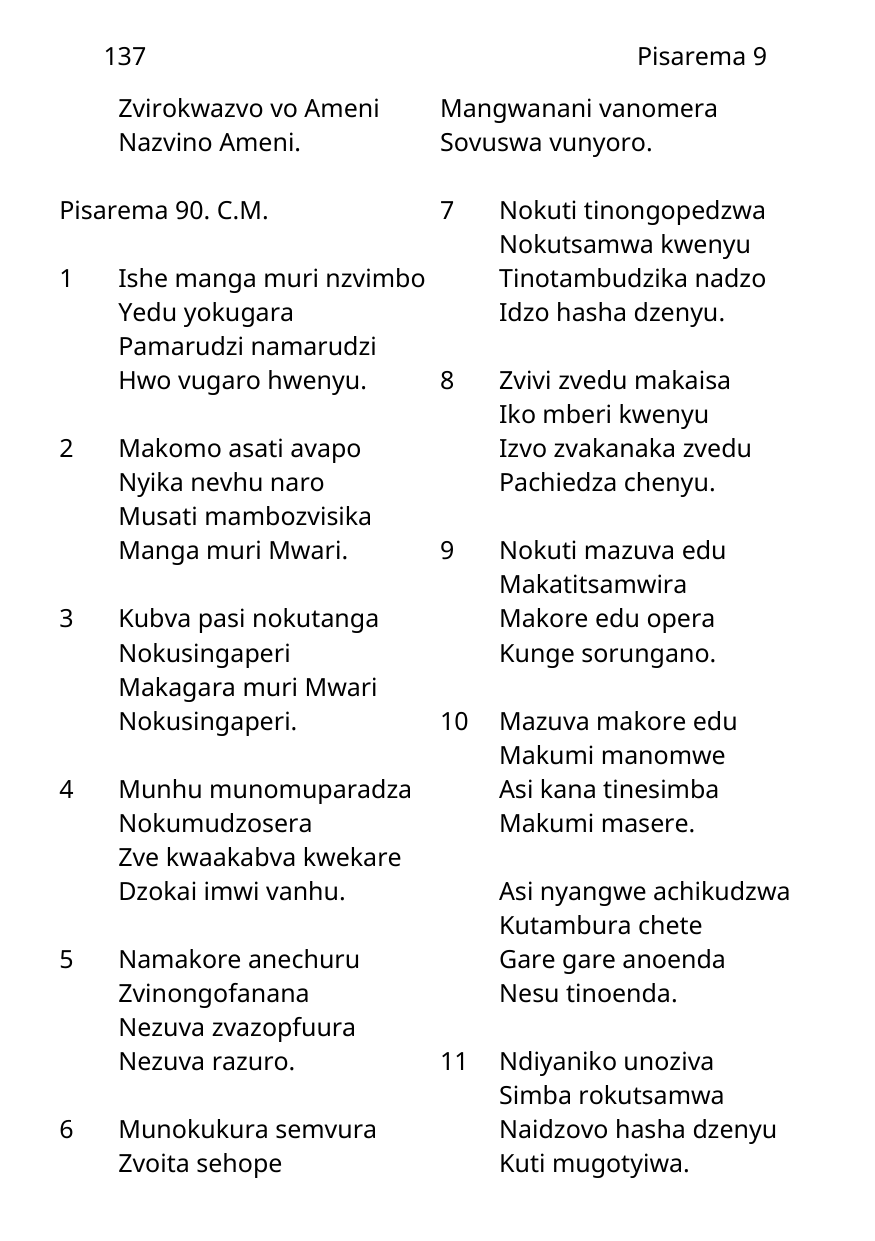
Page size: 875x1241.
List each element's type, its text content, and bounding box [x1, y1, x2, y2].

text Gare gare anoenda [440, 942, 815, 976]
text Nesu tinoenda. [440, 976, 815, 1010]
text Zvirokwazvo vo Ameni [59, 90, 434, 124]
text Pisarema 90. C.M. [59, 192, 434, 226]
text Kutambura chete [440, 908, 815, 942]
text Idzo hasha dzenyu. [440, 294, 815, 329]
text 4 Munhu munomuparadza [59, 771, 434, 806]
text 3 Kubva pasi nokutanga [59, 601, 434, 635]
text Asi nyangwe achikudzwa [440, 874, 815, 908]
text Sovuswa vunyoro. [440, 124, 815, 158]
text Zve kwaakabva kwekare [59, 839, 434, 874]
text Makumi masere. [440, 806, 815, 839]
text Simba rokutsamwa [440, 1078, 815, 1112]
text Nokumudzosera [59, 806, 434, 839]
text 2 Makomo asati avapo [59, 431, 434, 465]
text 1 Ishe manga muri nzvimbo [59, 261, 434, 294]
text Nazvino Ameni. [59, 124, 434, 158]
text Manga muri Mwari. [59, 533, 434, 567]
text Pachiedza chenyu. [440, 465, 815, 499]
text Nokusingaperi. [59, 703, 434, 737]
text 10 Mazuva makore edu [440, 703, 815, 737]
text Musati mambozvisika [59, 499, 434, 533]
text Nokutsamwa kwenyu [440, 226, 815, 261]
text Iko mberi kwenyu [440, 397, 815, 431]
text Makatitsamwira [440, 567, 815, 601]
text Mangwanani vanomera [440, 90, 815, 124]
text Yedu yokugara [59, 294, 434, 329]
text Makore edu opera [440, 601, 815, 635]
text 7 Nokuti tinongopedzwa [440, 192, 815, 226]
text Kuti mugotyiwa. [440, 1146, 815, 1180]
text 6 Munokukura semvura [59, 1112, 434, 1146]
text Makagara muri Mwari [59, 669, 434, 703]
text Hwo vugaro hwenyu. [59, 363, 434, 397]
text Zvoita sehope [59, 1146, 434, 1180]
text Pamarudzi namarudzi [59, 329, 434, 363]
text Nezuva razuro. [59, 1044, 434, 1078]
text Nyika nevhu naro [59, 465, 434, 499]
text Makumi manomwe [440, 737, 815, 771]
text 11 Ndiyaniko unoziva [440, 1044, 815, 1078]
text Tinotambudzika nadzo [440, 261, 815, 294]
text Zvinongofanana [59, 976, 434, 1010]
text 9 Nokuti mazuva edu [440, 533, 815, 567]
text Dzokai imwi vanhu. [59, 874, 434, 908]
text Naidzovo hasha dzenyu [440, 1112, 815, 1146]
text Nokusingaperi [59, 635, 434, 669]
text Nezuva zvazopfuura [59, 1010, 434, 1044]
text Asi kana tinesimba [440, 771, 815, 806]
text Izvo zvakanaka zvedu [440, 431, 815, 465]
text 8 Zvivi zvedu makaisa [440, 363, 815, 397]
text 5 Namakore anechuru [59, 942, 434, 976]
text Kunge sorungano. [440, 635, 815, 669]
